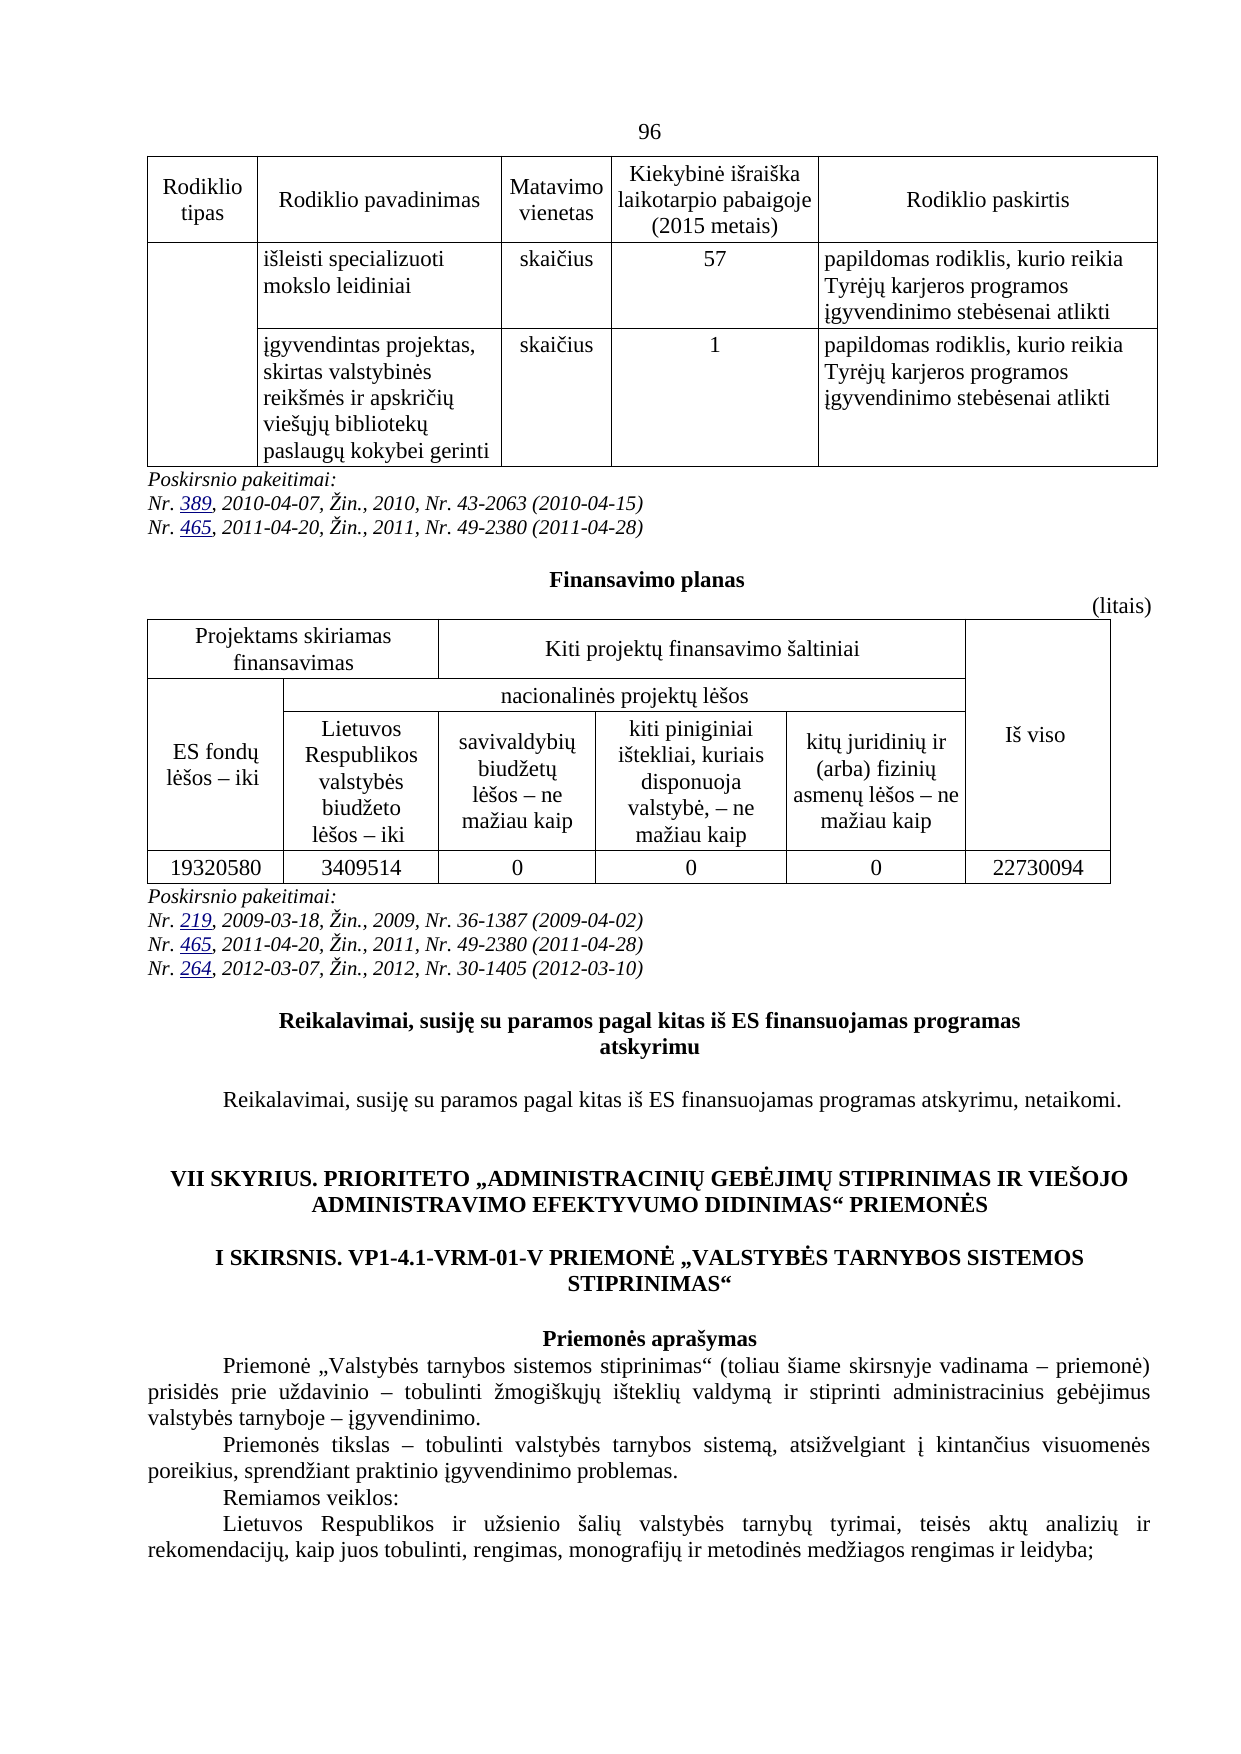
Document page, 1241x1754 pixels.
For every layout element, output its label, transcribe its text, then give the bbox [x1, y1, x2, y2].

text Reikalavimai, susiję su paramos pagal kitas iš ES finansuojamas programas atskyrimu, netaikomi. [148, 1086, 1152, 1112]
text Nr. 465, 2011-04-20, Žin., 2011, Nr. 49-2380 (2011-04-28) [148, 515, 1152, 539]
table_header Kiekybinė išraiška laikotarpio pabaigoje (2015 metais) [612, 157, 818, 242]
table_cell kitų juridinių ir (arba) fizinių asmenų lėšos – ne mažiau kaip [787, 712, 965, 850]
text Lietuvos Respublikos ir užsienio šalių valstybės tarnybų tyrimai, teisės aktų analizių ir rekomendacijų, kaip juos tobulinti, rengimas, monografijų ir metodinės medžiagos rengimas ir leidyba; [148, 1510, 1152, 1563]
table_cell įgyvendintas projektas, skirtas valstybinės reikšmės ir apskričių viešųjų bibliotekų paslaugų kokybei gerinti [258, 329, 501, 466]
table_cell 0 [596, 851, 786, 883]
table_cell 19320580 [148, 851, 283, 883]
table_cell 1 [612, 329, 818, 466]
text (litais) [148, 592, 1152, 618]
table_header Iš viso [966, 620, 1110, 850]
text Finansavimo planas [148, 566, 1152, 592]
table_cell 3409514 [284, 851, 438, 883]
table_header Rodiklio pavadinimas [258, 157, 501, 242]
text VII SKYRIUS. PRIORITETO „ADMINISTRACINIŲ GEBĖJIMŲ STIPRINIMAS IR VIEŠOJO ADMINISTRAVIMO EFEKTYVUMO DIDINIMAS“ PRIEMONĖS [148, 1165, 1152, 1218]
table_header Rodiklio tipas [148, 157, 257, 242]
text Priemonės tikslas – tobulinti valstybės tarnybos sistemą, atsižvelgiant į kintančius visuomenės poreikius, sprendžiant praktinio įgyvendinimo problemas. [148, 1431, 1152, 1483]
table_cell papildomas rodiklis, kurio reikia Tyrėjų karjeros programos įgyvendinimo stebėsenai atlikti [819, 329, 1157, 466]
table_cell 0 [439, 851, 595, 883]
table_cell 0 [787, 851, 965, 883]
table_cell [148, 243, 257, 466]
text Nr. 465, 2011-04-20, Žin., 2011, Nr. 49-2380 (2011-04-28) [148, 932, 1152, 956]
table_cell Lietuvos Respublikos valstybės biudžeto lėšos – iki [284, 712, 438, 850]
text Poskirsnio pakeitimai: [148, 884, 1152, 908]
table_cell skaičius [502, 329, 611, 466]
table_cell ES fondų lėšos – iki [148, 679, 283, 850]
table_cell papildomas rodiklis, kurio reikia Tyrėjų karjeros programos įgyvendinimo stebėsenai atlikti [819, 243, 1157, 327]
table_cell 57 [612, 243, 818, 327]
table_cell skaičius [502, 243, 611, 327]
table_cell išleisti specializuoti mokslo leidiniai [258, 243, 501, 327]
table_header Matavimo vienetas [502, 157, 611, 242]
text Nr. 389, 2010-04-07, Žin., 2010, Nr. 43-2063 (2010-04-15) [148, 491, 1152, 515]
table_cell kiti piniginiai ištekliai, kuriais disponuoja valstybė, – ne mažiau kaip [596, 712, 786, 850]
table_cell nacionalinės projektų lėšos [284, 679, 965, 711]
table_header Rodiklio paskirtis [819, 157, 1157, 242]
table_cell savivaldybių biudžetų lėšos – ne mažiau kaip [439, 712, 595, 850]
text Nr. 264, 2012-03-07, Žin., 2012, Nr. 30-1405 (2012-03-10) [148, 956, 1152, 980]
text Poskirsnio pakeitimai: [148, 467, 1152, 491]
text Nr. 219, 2009-03-18, Žin., 2009, Nr. 36-1387 (2009-04-02) [148, 908, 1152, 932]
table_header Projektams skiriamas finansavimas [148, 620, 438, 678]
table_header Kiti projektų finansavimo šaltiniai [439, 620, 965, 678]
text Priemonės aprašymas [148, 1325, 1152, 1352]
table_cell 22730094 [966, 851, 1110, 883]
text Reikalavimai, susiję su paramos pagal kitas iš ES finansuojamas programas atskyrimu [148, 1007, 1152, 1059]
text Remiamos veiklos: [148, 1483, 1152, 1510]
text Priemonė „Valstybės tarnybos sistemos stiprinimas“ (toliau šiame skirsnyje vadinama – priemonė) prisidės prie uždavinio – tobulinti žmogiškųjų išteklių valdymą ir stiprinti administracinius gebėjimus valstybės tarnyboje – įgyvendinimo. [148, 1352, 1152, 1431]
text I SKIRSNIS. VP1-4.1-VRM-01-V PRIEMONĖ „VALSTYBĖS TARNYBOS SISTEMOS STIPRINIMAS“ [148, 1244, 1152, 1297]
